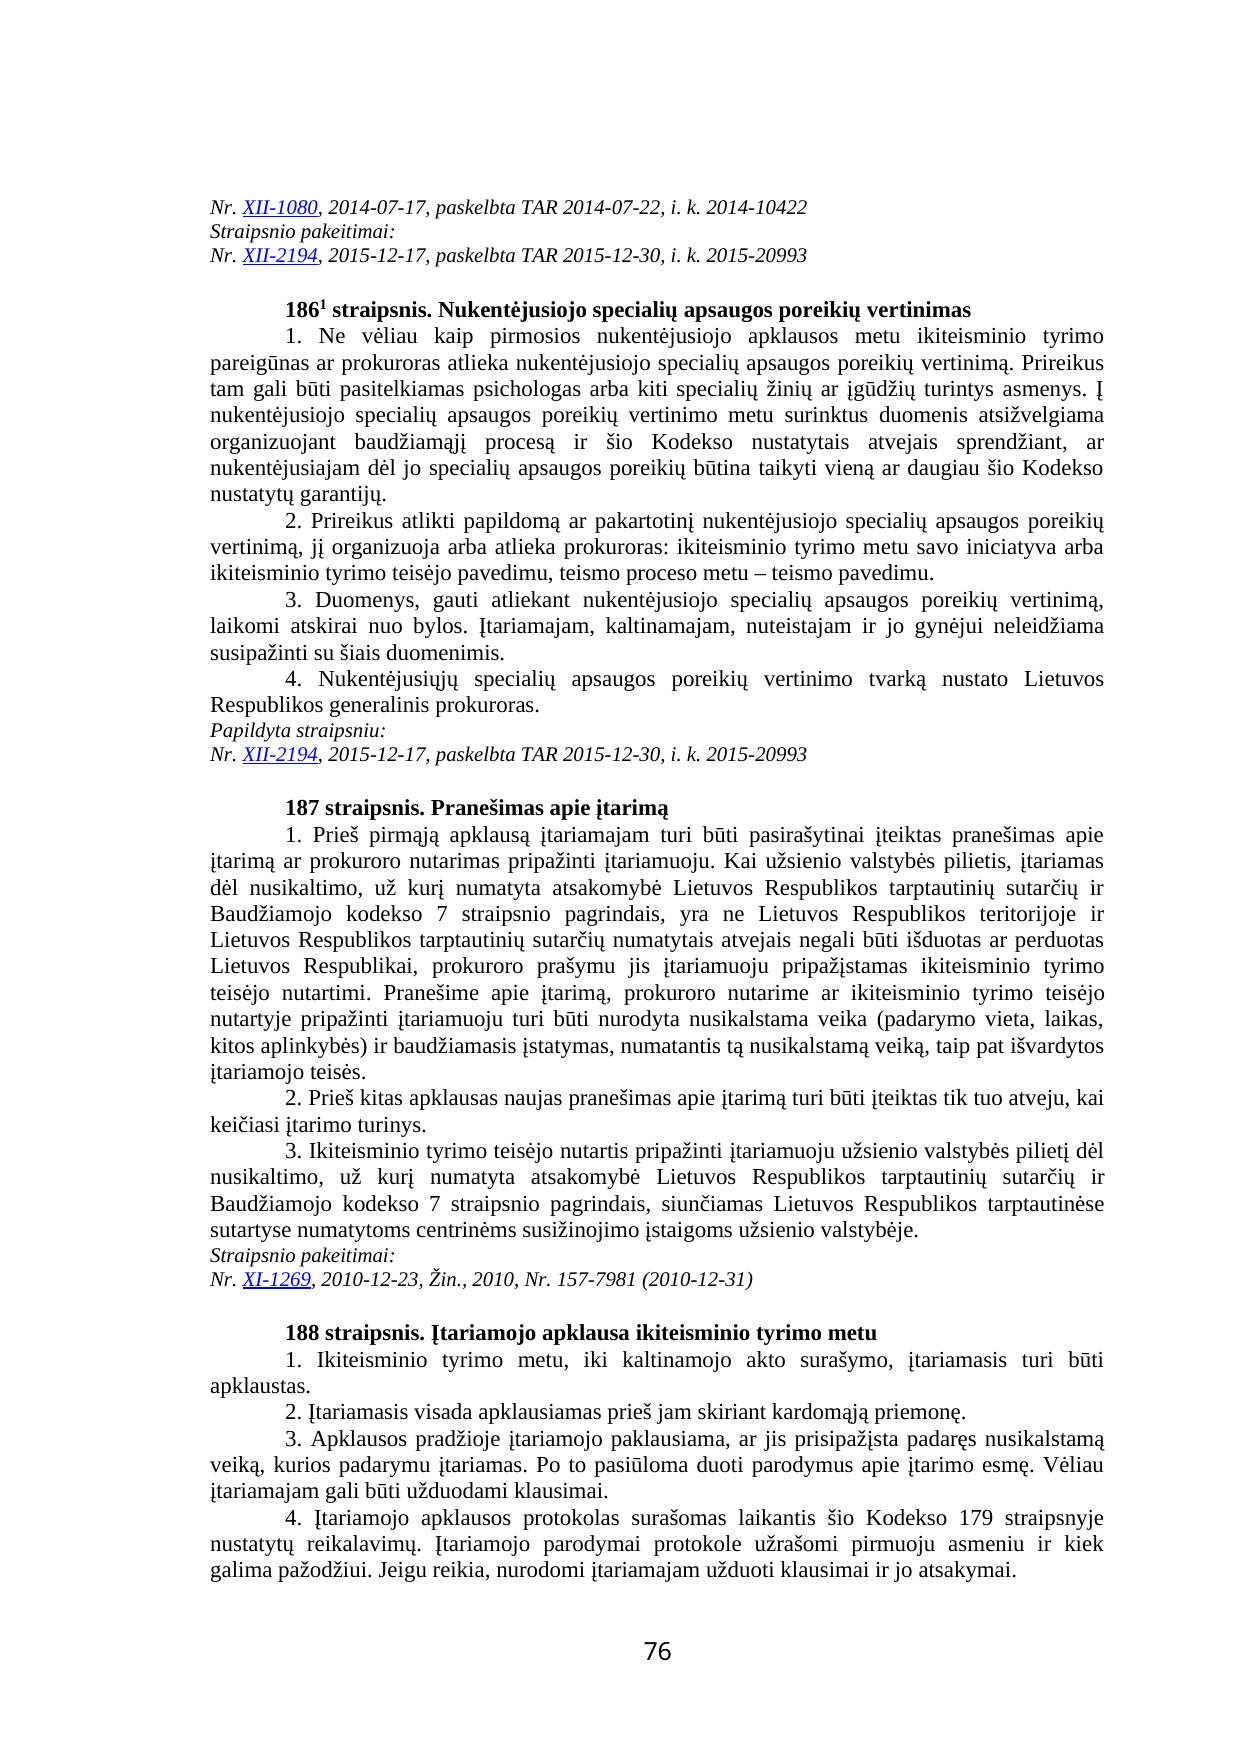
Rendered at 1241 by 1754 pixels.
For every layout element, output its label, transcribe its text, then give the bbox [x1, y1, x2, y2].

text 3. Ikiteisminio tyrimo teisėjo nutartis pripažinti įtariamuoju užsienio valstybės pilietį dėl nusikaltimo, už kurį numatyta atsakomybė Lietuvos Respublikos tarptautinių sutarčių ir Baudžiamojo kodekso 7 straipsnio pagrindais, siunčiamas Lietuvos Respublikos tarptautinėse sutartyse numatytoms centrinėms susižinojimo įstaigoms užsienio valstybėje. [210, 1137, 1106, 1242]
text 2. Prieš kitas apklausas naujas pranešimas apie įtarimą turi būti įteiktas tik tuo atveju, kai keičiasi įtarimo turinys. [210, 1084, 1106, 1137]
text 187 straipsnis. Pranešimas apie įtarimą [210, 794, 1106, 821]
text Nr. XII-2194, 2015-12-17, paskelbta TAR 2015-12-30, i. k. 2015-20993 [210, 742, 1106, 766]
text Nr. XII-2194, 2015-12-17, paskelbta TAR 2015-12-30, i. k. 2015-20993 [210, 243, 1106, 267]
text 1. Ne vėliau kaip pirmosios nukentėjusiojo apklausos metu ikiteisminio tyrimo pareigūnas ar prokuroras atlieka nukentėjusiojo specialių apsaugos poreikių vertinimą. Prireikus tam gali būti pasitelkiamas psichologas arba kiti specialių žinių ar įgūdžių turintys asmenys. Į nukentėjusiojo specialių apsaugos poreikių vertinimo metu surinktus duomenis atsižvelgiama organizuojant baudžiamąjį procesą ir šio Kodekso nustatytais atvejais sprendžiant, ar nukentėjusiajam dėl jo specialių apsaugos poreikių būtina taikyti vieną ar daugiau šio Kodekso nustatytų garantijų. [210, 322, 1106, 507]
text 3. Apklausos pradžioje įtariamojo paklausiama, ar jis prisipažįsta padaręs nusikalstamą veiką, kurios padarymu įtariamas. Po to pasiūloma duoti parodymus apie įtarimo esmę. Vėliau įtariamajam gali būti užduodami klausimai. [210, 1425, 1106, 1504]
text 1. Prieš pirmąją apklausą įtariamajam turi būti pasirašytinai įteiktas pranešimas apie įtarimą ar prokuroro nutarimas pripažinti įtariamuoju. Kai užsienio valstybės pilietis, įtariamas dėl nusikaltimo, už kurį numatyta atsakomybė Lietuvos Respublikos tarptautinių sutarčių ir Baudžiamojo kodekso 7 straipsnio pagrindais, yra ne Lietuvos Respublikos teritorijoje ir Lietuvos Respublikos tarptautinių sutarčių numatytais atvejais negali būti išduotas ar perduotas Lietuvos Respublikai, prokuroro prašymu jis įtariamuoju pripažįstamas ikiteisminio tyrimo teisėjo nutartimi. Pranešime apie įtarimą, prokuroro nutarime ar ikiteisminio tyrimo teisėjo nutartyje pripažinti įtariamuoju turi būti nurodyta nusikalstama veika (padarymo vieta, laikas, kitos aplinkybės) ir baudžiamasis įstatymas, numatantis tą nusikalstamą veiką, taip pat išvardytos įtariamojo teisės. [210, 821, 1106, 1084]
text 188 straipsnis. Įtariamojo apklausa ikiteisminio tyrimo metu [210, 1319, 1106, 1346]
text Nr. XI-1269, 2010-12-23, Žin., 2010, Nr. 157-7981 (2010-12-31) [210, 1267, 1106, 1291]
text Straipsnio pakeitimai: [210, 1242, 1106, 1267]
text 2. Įtariamasis visada apklausiamas prieš jam skiriant kardomąją priemonę. [210, 1398, 1106, 1425]
text Nr. XII-1080, 2014-07-17, paskelbta TAR 2014-07-22, i. k. 2014-10422 [210, 195, 1106, 219]
text 4. Nukentėjusiųjų specialių apsaugos poreikių vertinimo tvarką nustato Lietuvos Respublikos generalinis prokuroras. [210, 665, 1106, 718]
text 4. Įtariamojo apklausos protokolas surašomas laikantis šio Kodekso 179 straipsnyje nustatytų reikalavimų. Įtariamojo parodymai protokole užrašomi pirmuoju asmeniu ir kiek galima pažodžiui. Jeigu reikia, nurodomi įtariamajam užduoti klausimai ir jo atsakymai. [210, 1504, 1106, 1583]
text 3. Duomenys, gauti atliekant nukentėjusiojo specialių apsaugos poreikių vertinimą, laikomi atskirai nuo bylos. Įtariamajam, kaltinamajam, nuteistajam ir jo gynėjui neleidžiama susipažinti su šiais duomenimis. [210, 586, 1106, 665]
text Straipsnio pakeitimai: [210, 219, 1106, 243]
text 1. Ikiteisminio tyrimo metu, iki kaltinamojo akto surašymo, įtariamasis turi būti apklaustas. [210, 1346, 1106, 1398]
text 2. Prireikus atlikti papildomą ar pakartotinį nukentėjusiojo specialių apsaugos poreikių vertinimą, jį organizuoja arba atlieka prokuroras: ikiteisminio tyrimo metu savo iniciatyva arba ikiteisminio tyrimo teisėjo pavedimu, teismo proceso metu – teismo pavedimu. [210, 507, 1106, 586]
text Papildyta straipsniu: [210, 718, 1106, 742]
text 1861 straipsnis. Nukentėjusiojo specialių apsaugos poreikių vertinimas [210, 296, 1106, 322]
